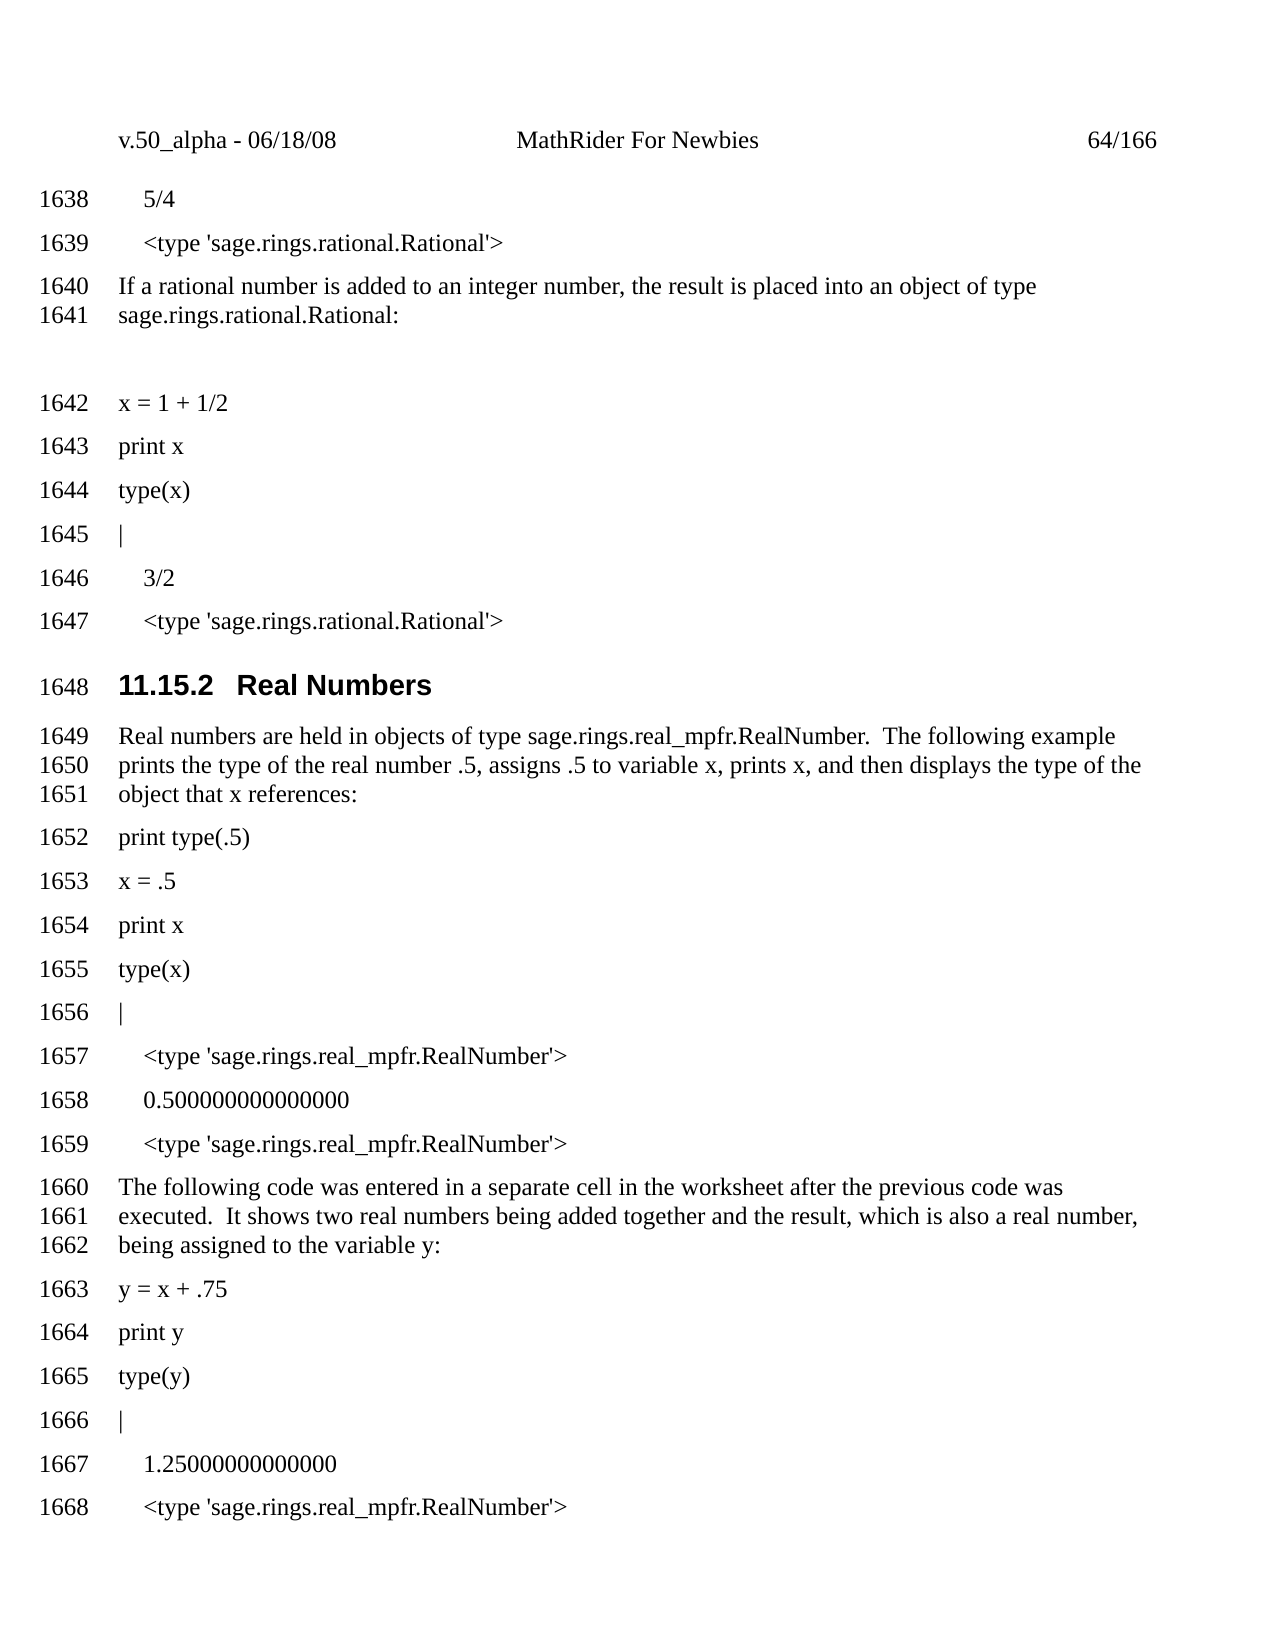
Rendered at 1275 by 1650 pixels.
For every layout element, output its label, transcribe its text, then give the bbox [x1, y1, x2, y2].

text type(x) [118, 954, 1157, 982]
text type(x) [118, 475, 1157, 504]
text print x [118, 431, 1157, 460]
text <type 'sage.rings.real_mpfr.RealNumber'> [118, 1492, 1157, 1521]
text 0.500000000000000 [118, 1085, 1157, 1114]
text x = 1 + 1/2 [118, 388, 1157, 416]
subtitle Real Numbers [118, 668, 1157, 701]
text | [118, 997, 1157, 1026]
text | [118, 1405, 1157, 1434]
text print x [118, 910, 1157, 939]
text print y [118, 1317, 1157, 1346]
text If a rational number is added to an integer number, the result is placed into an object of type sage.rings.rational.Rational: [118, 271, 1157, 329]
text 3/2 [118, 563, 1157, 591]
text 1.25000000000000 [118, 1449, 1157, 1477]
text <type 'sage.rings.rational.Rational'> [118, 228, 1157, 256]
text <type 'sage.rings.rational.Rational'> [118, 606, 1157, 635]
text <type 'sage.rings.real_mpfr.RealNumber'> [118, 1129, 1157, 1157]
text | [118, 519, 1157, 548]
text y = x + .75 [118, 1274, 1157, 1302]
text The following code was entered in a separate cell in the worksheet after the previous code was executed. It shows two real numbers being added together and the result, which is also a real number, being assigned to the variable y: [118, 1172, 1157, 1259]
text type(y) [118, 1361, 1157, 1390]
text x = .5 [118, 866, 1157, 895]
text 5/4 [118, 184, 1157, 213]
text Real numbers are held in objects of type sage.rings.real_mpfr.RealNumber. The following example prints the type of the real number .5, assigns .5 to variable x, prints x, and then displays the type of the object that x references: [118, 721, 1157, 807]
text <type 'sage.rings.real_mpfr.RealNumber'> [118, 1041, 1157, 1070]
text print type(.5) [118, 822, 1157, 851]
